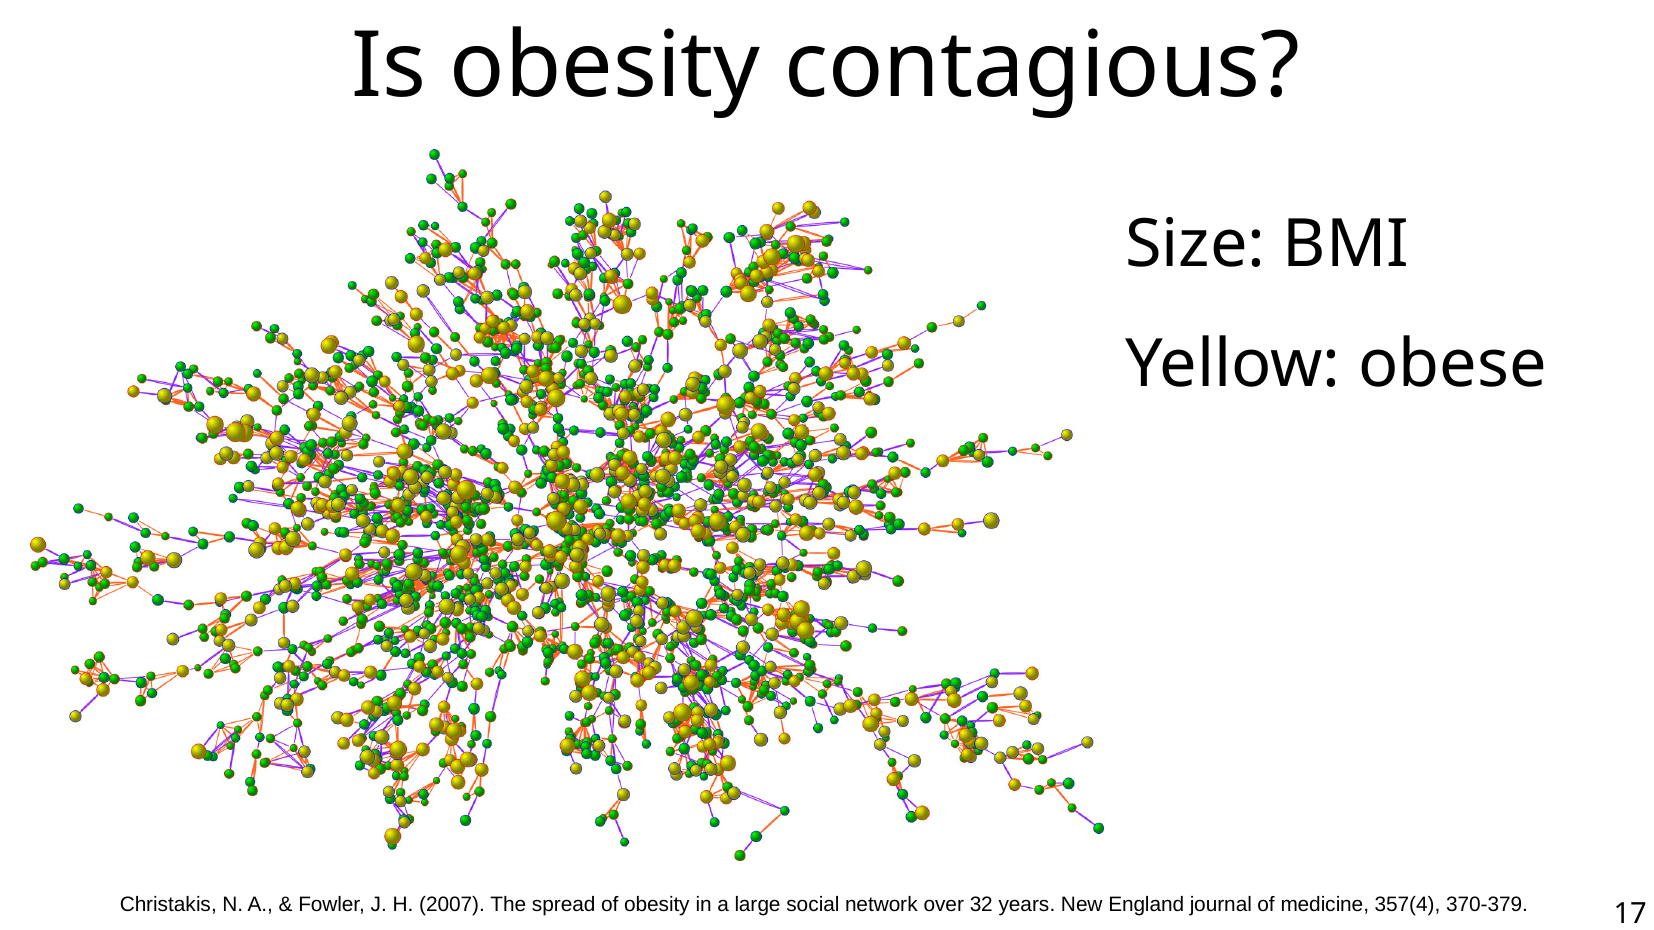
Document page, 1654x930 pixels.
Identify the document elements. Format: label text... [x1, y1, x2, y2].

picture [30, 149, 1104, 861]
title Is obesity contagious? [0, 1, 1653, 120]
list Size: BMI Yellow: obese [1125, 194, 1571, 793]
text_box Christakis, N. A., & Fowler, J. H. (2007). The spread of obesity in a large social network over 32 years. New England journal of medicine, 357(4), 370-379. [105, 885, 1544, 920]
